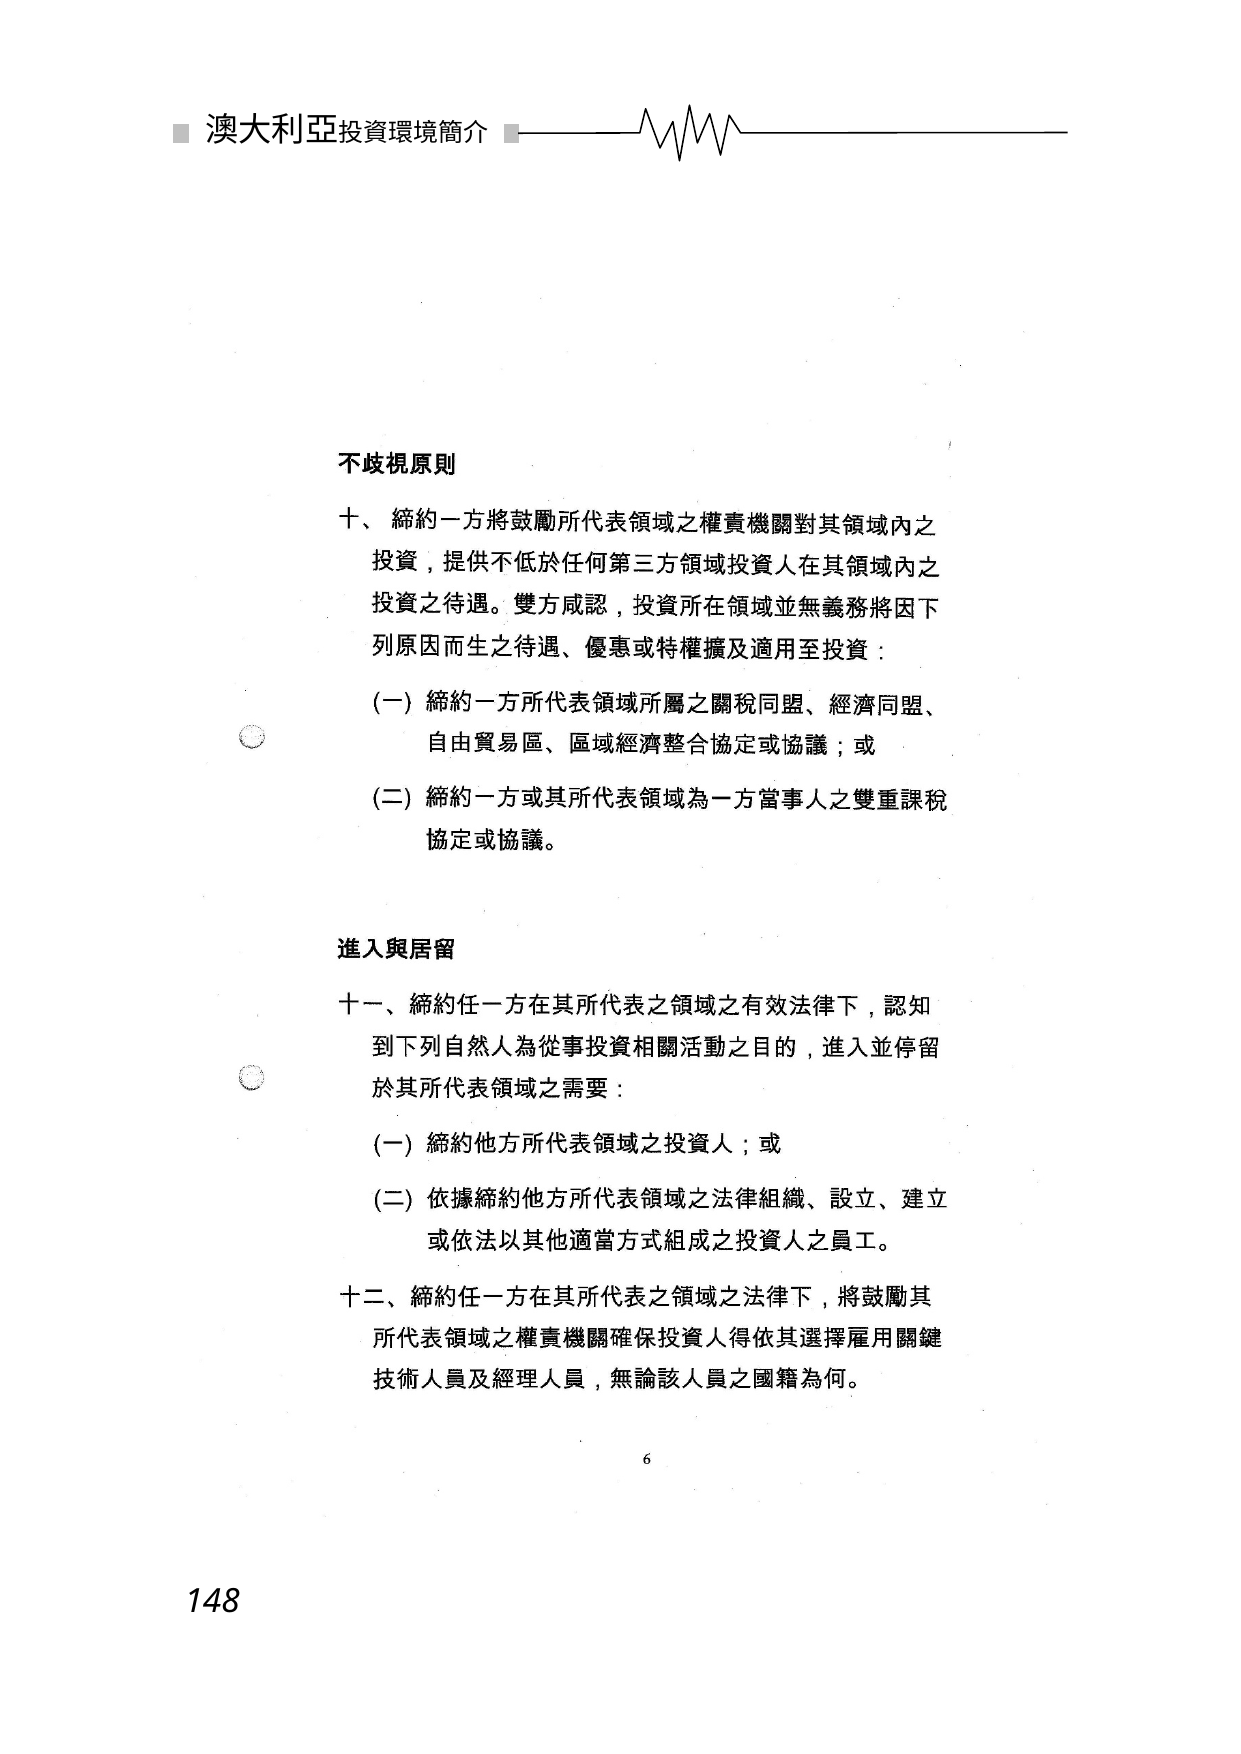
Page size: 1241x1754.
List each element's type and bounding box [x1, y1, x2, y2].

picture [182, 276, 1069, 1530]
